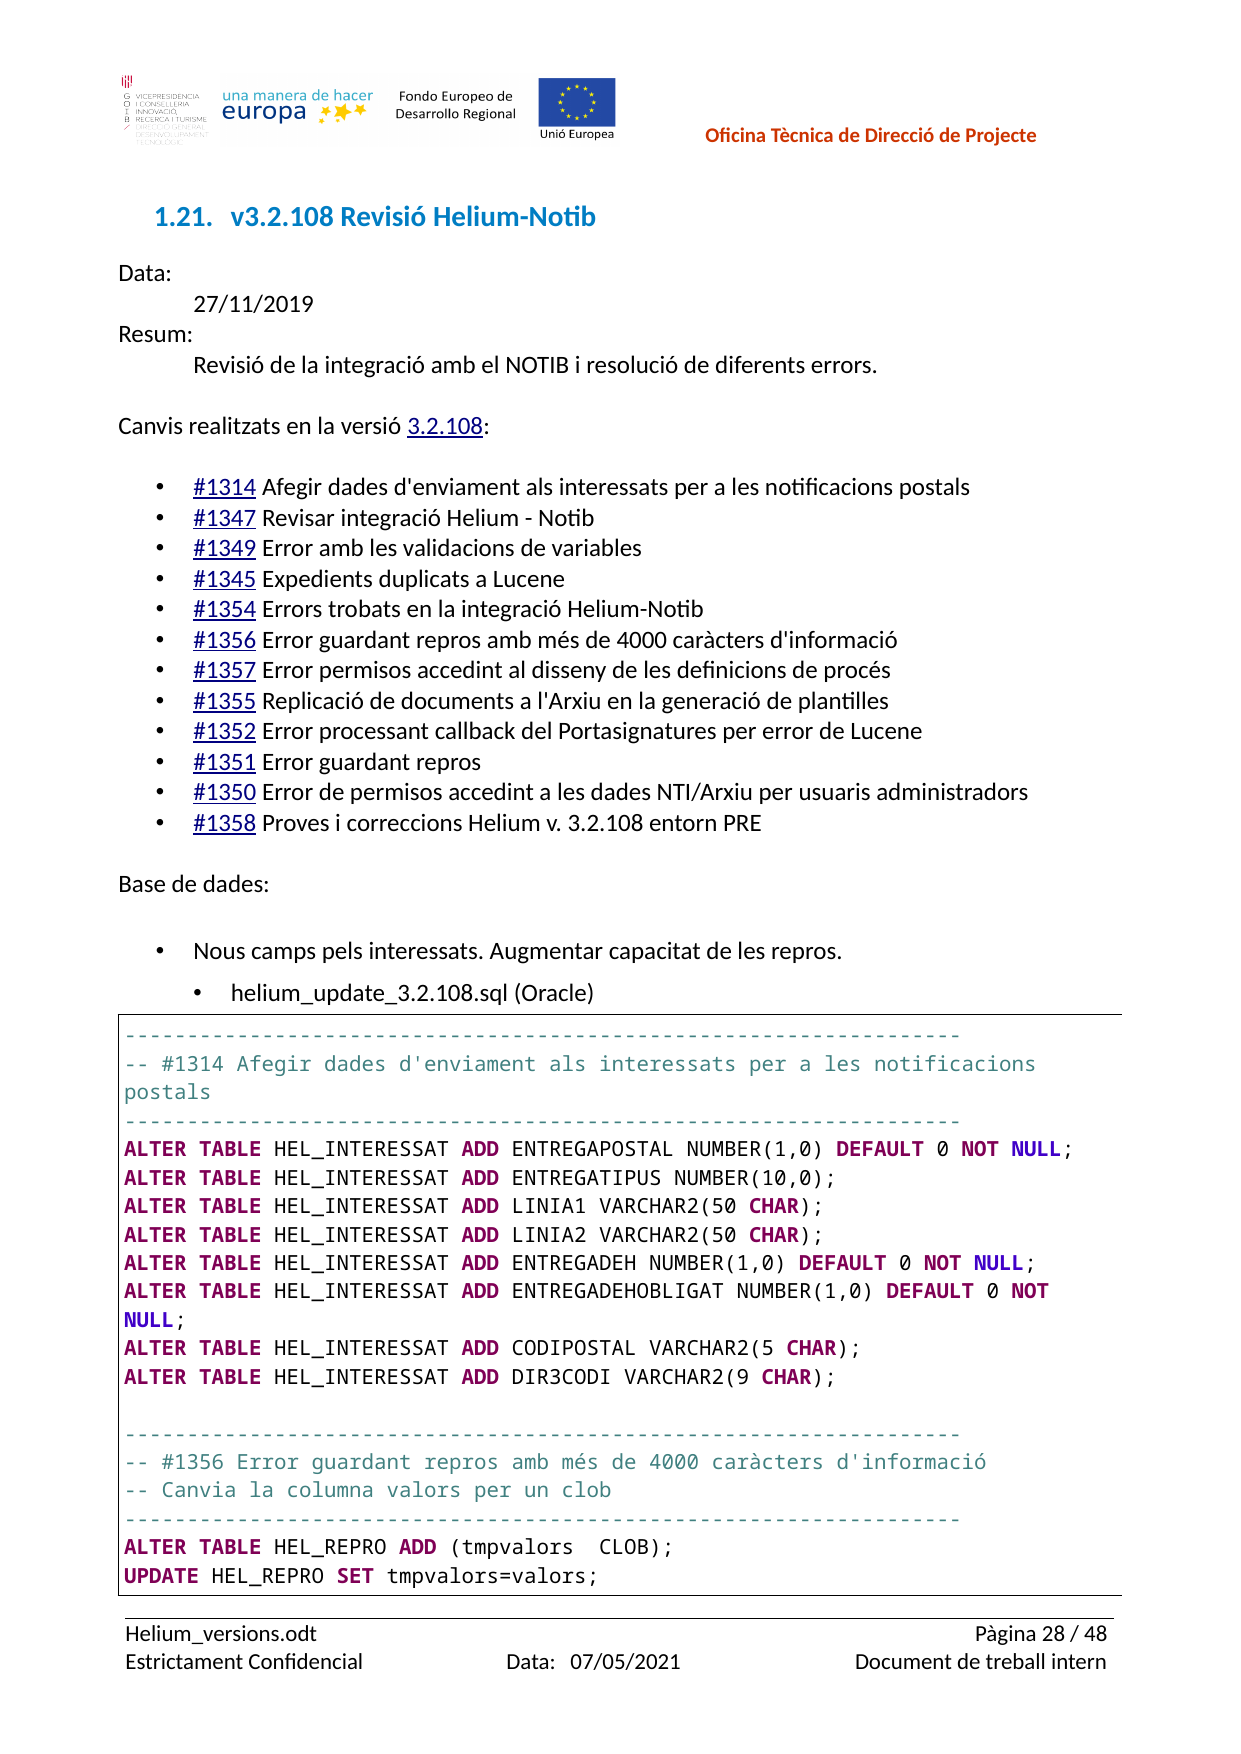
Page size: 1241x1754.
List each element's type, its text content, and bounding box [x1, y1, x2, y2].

list #1350 Error de permisos accedint a les dades NTI/Arxiu per usuaris administradors [156, 776, 1122, 807]
list #1352 Error processant callback del Portasignatures per error de Lucene [156, 715, 1122, 746]
picture [118, 73, 213, 147]
picture [219, 73, 621, 147]
list #1355 Replicació de documents a l'Arxiu en la generació de plantilles [156, 685, 1122, 715]
list #1358 Proves i correccions Helium v. 3.2.108 entorn PRE [156, 807, 1122, 837]
list #1357 Error permisos accedint al disseny de les definicions de procés [156, 654, 1122, 685]
text Base de dades: [118, 868, 1122, 898]
list Nous camps pels interessats. Augmentar capacitat de les repros. [156, 935, 1122, 966]
table_header ------------------------------------------------------------------- -- #1314 Afegir dades d'enviament als interessats per a les notificacions postals ------------------------------------------------------------------- ALTER TABLE HEL_INTERESSAT ADD ENTREGAPOSTAL NUMBER(1,0) DEFAULT 0 NOT NULL; ALTER TABLE HEL_INTERESSAT ADD ENTREGATIPUS NUMBER(10,0); ALTER TABLE HEL_INTERESSAT ADD LINIA1 VARCHAR2(50 CHAR); ALTER TABLE HEL_INTERESSAT ADD LINIA2 VARCHAR2(50 CHAR); ALTER TABLE HEL_INTERESSAT ADD ENTREGADEH NUMBER(1,0) DEFAULT 0 NOT NULL; ALTER TABLE HEL_INTERESSAT ADD ENTREGADEHOBLIGAT NUMBER(1,0) DEFAULT 0 NOT NULL; ALTER TABLE HEL_INTERESSAT ADD CODIPOSTAL VARCHAR2(5 CHAR); ALTER TABLE HEL_INTERESSAT ADD DIR3CODI VARCHAR2(9 CHAR); ------------------------------------------------------------------- -- #1356 Error guardant repros amb més de 4000 caràcters d'informació -- Canvia la columna valors per un clob ------------------------------------------------------------------- ALTER TABLE HEL_REPRO ADD (tmpvalors CLOB); UPDATE HEL_REPRO SET tmpvalors=valors; [119, 1015, 1122, 1595]
list helium_update_3.2.108.sql (Oracle) [193, 977, 1122, 1008]
text Revisió de la integració amb el NOTIB i resolució de diferents errors. [118, 349, 1122, 380]
subtitle v3.2.108 Revisió Helium-Notib [153, 198, 1122, 234]
text Data: [118, 258, 1122, 288]
list #1347 Revisar integració Helium - Notib [156, 502, 1122, 532]
list #1314 Afegir dades d'enviament als interessats per a les notificacions postals [156, 471, 1122, 502]
list #1345 Expedients duplicats a Lucene [156, 563, 1122, 593]
text 27/11/2019 [118, 288, 1122, 319]
text Resum: [118, 319, 1122, 349]
list #1356 Error guardant repros amb més de 4000 caràcters d'informació [156, 624, 1122, 654]
list #1349 Error amb les validacions de variables [156, 532, 1122, 563]
list #1351 Error guardant repros [156, 746, 1122, 776]
list #1354 Errors trobats en la integració Helium-Notib [156, 593, 1122, 624]
text Canvis realitzats en la versió 3.2.108: [118, 410, 1122, 441]
